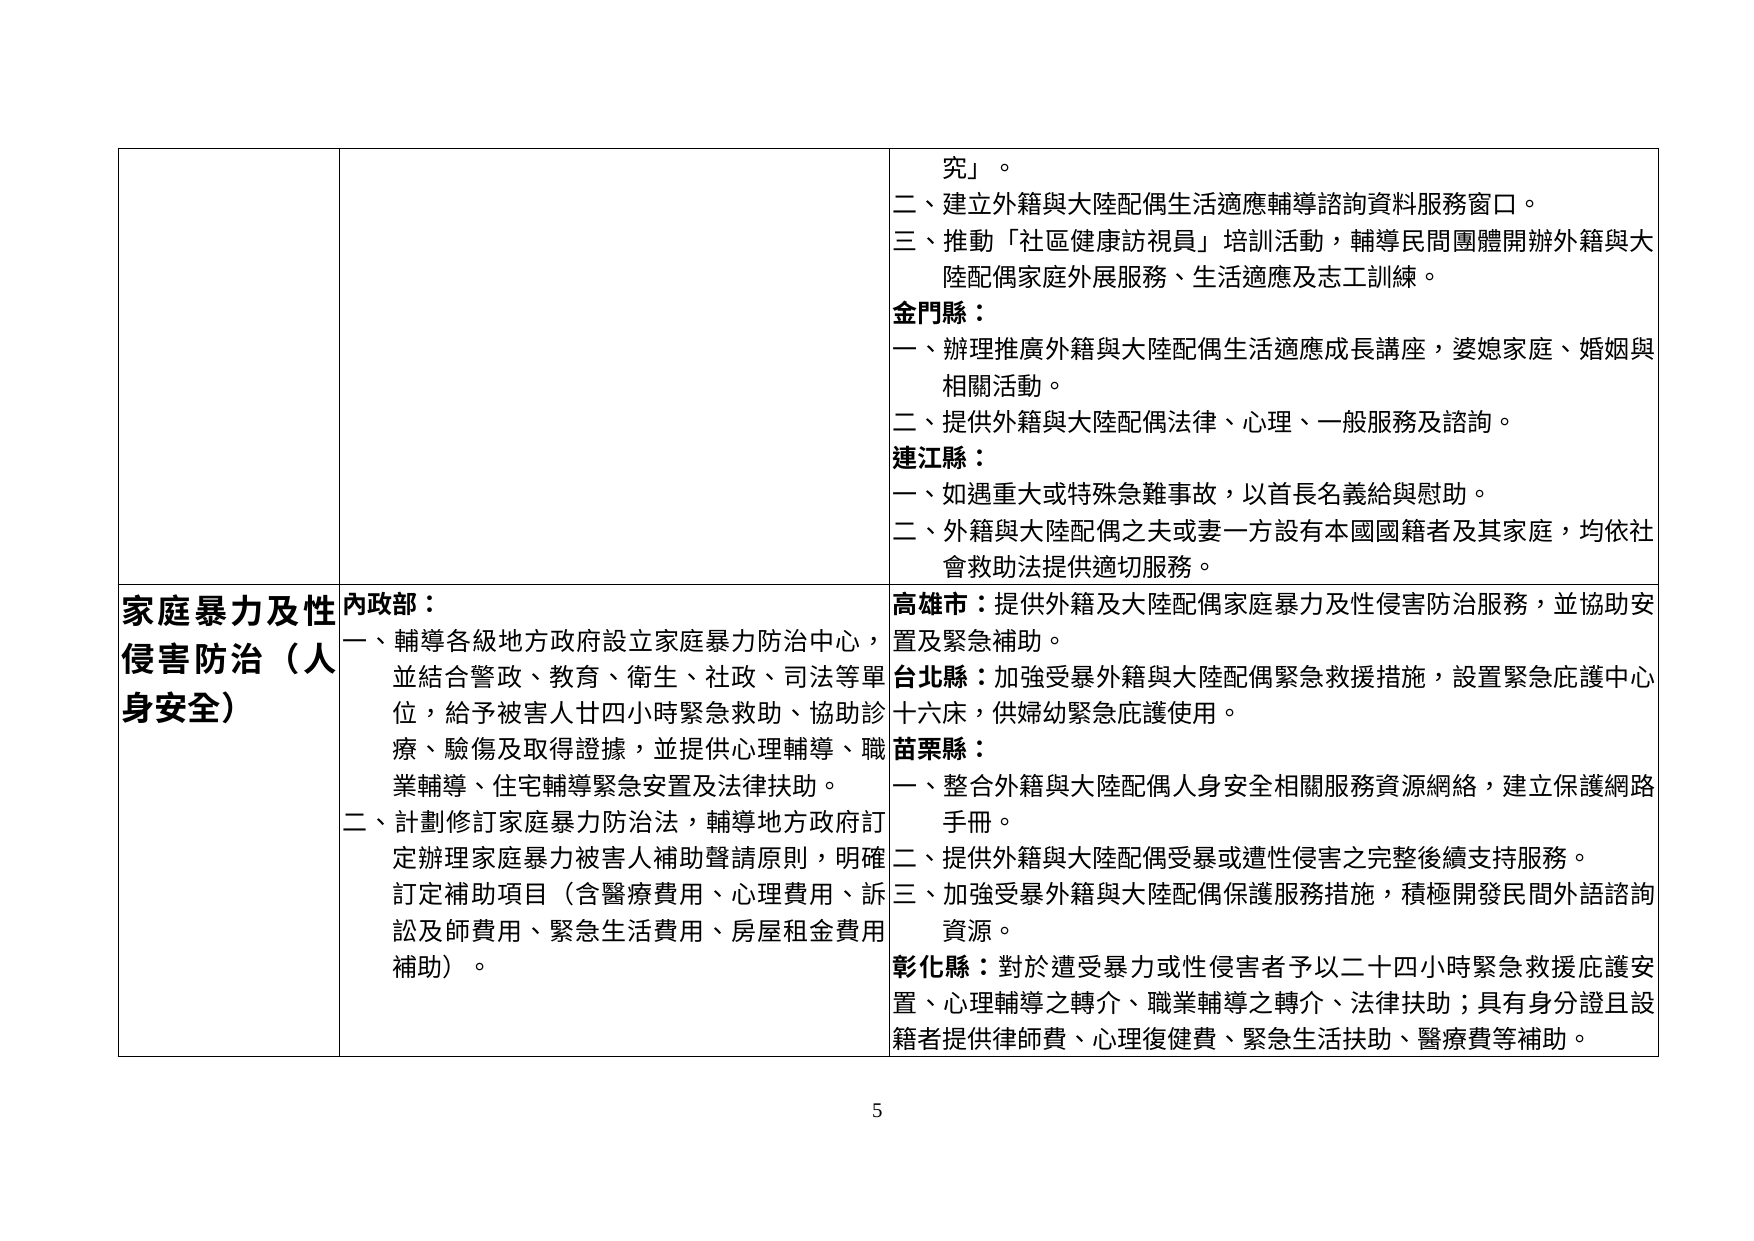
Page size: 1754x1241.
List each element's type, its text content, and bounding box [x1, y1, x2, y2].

table_cell 究」。 二、建立外籍與大陸配偶生活適應輔導諮詢資料服務窗口。 三、推動「社區健康訪視員」培訓活動，輔導民間團體開辦外籍與大陸配偶家庭外展服務、生活適應及志工訓練。 金門縣： 一、辦理推廣外籍與大陸配偶生活適應成長講座，婆媳家庭、婚姻與相關活動。 二、提供外籍與大陸配偶法律、心理、一般服務及諮詢。 連江縣： 一、如遇重大或特殊急難事故，以首長名義給與慰助。 二、外籍與大陸配偶之夫或妻一方設有本國國籍者及其家庭，均依社會救助法提供適切服務。 [890, 149, 1658, 584]
table_cell 內政部： 一、輔導各級地方政府設立家庭暴力防治中心，並結合警政、教育、衛生、社政、司法等單位，給予被害人廿四小時緊急救助、協助診療、驗傷及取得證據，並提供心理輔導、職業輔導、住宅輔導緊急安置及法律扶助。 二、計劃修訂家庭暴力防治法，輔導地方政府訂定辦理家庭暴力被害人補助聲請原則，明確訂定補助項目（含醫療費用、心理費用、訴訟及師費用、緊急生活費用、房屋租金費用補助）。 [340, 585, 889, 1056]
table_cell [340, 149, 889, 584]
table_cell [119, 149, 339, 584]
table_cell 高雄市：提供外籍及大陸配偶家庭暴力及性侵害防治服務，並協助安置及緊急補助。 台北縣：加強受暴外籍與大陸配偶緊急救援措施，設置緊急庇護中心十六床，供婦幼緊急庇護使用。 苗栗縣： 一、整合外籍與大陸配偶人身安全相關服務資源網絡，建立保護網路手冊。 二、提供外籍與大陸配偶受暴或遭性侵害之完整後續支持服務。 三、加強受暴外籍與大陸配偶保護服務措施，積極開發民間外語諮詢資源。 彰化縣：對於遭受暴力或性侵害者予以二十四小時緊急救援庇護安置、心理輔導之轉介、職業輔導之轉介、法律扶助；具有身分證且設籍者提供律師費、心理復健費、緊急生活扶助、醫療費等補助。 [890, 585, 1658, 1056]
table_cell 家庭暴力及性侵害防治（人身安全） [119, 585, 339, 1056]
